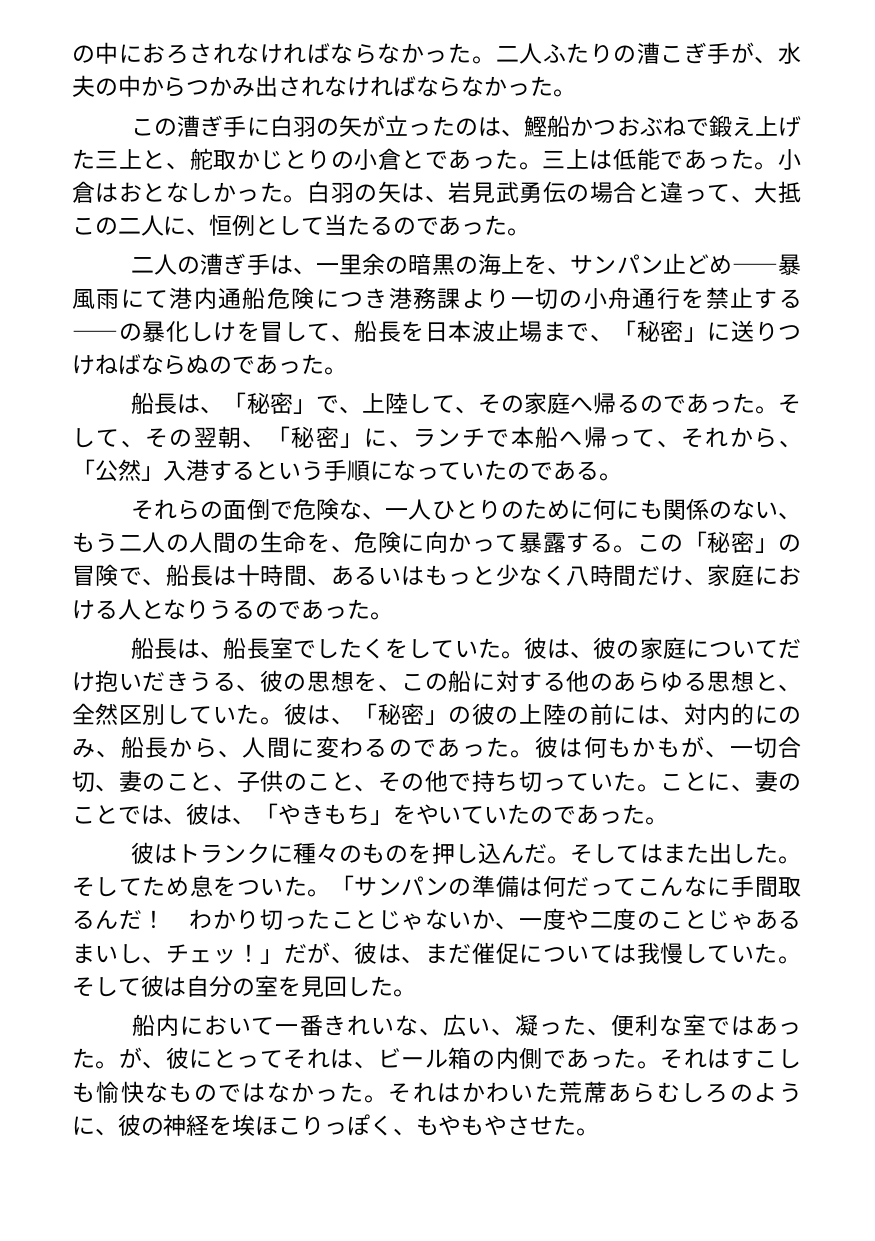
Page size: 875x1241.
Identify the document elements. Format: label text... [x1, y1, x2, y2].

text 彼はトランクに種々のものを押し込んだ。そしてはまた出した。そしてため息をついた。「サンパンの準備は何だってこんなに手間取るんだ！ わかり切ったことじゃないか、一度や二度のことじゃあるまいし、チェッ！」だが、彼は、まだ催促については我慢していた。そして彼は自分の室を見回した。 [72, 836, 802, 1002]
text 船長は、船長室でしたくをしていた。彼は、彼の家庭についてだけ抱いだきうる、彼の思想を、この船に対する他のあらゆる思想と、全然区別していた。彼は、「秘密」の彼の上陸の前には、対内的にのみ、船長から、人間に変わるのであった。彼は何もかもが、一切合切、妻のこと、子供のこと、その他で持ち切っていた。ことに、妻のことでは、彼は、「やきもち」をやいていたのであった。 [72, 631, 802, 830]
text この漕ぎ手に白羽の矢が立ったのは、鰹船かつおぶねで鍛え上げた三上と、舵取かじとりの小倉とであった。三上は低能であった。小倉はおとなしかった。白羽の矢は、岩見武勇伝の場合と違って、大抵この二人に、恒例として当たるのであった。 [72, 108, 802, 241]
text 船内において一番きれいな、広い、凝った、便利な室ではあった。が、彼にとってそれは、ビール箱の内側であった。それはすこしも愉快なものではなかった。それはかわいた荒蓆あらむしろのように、彼の神経を埃ほこりっぽく、もやもやさせた。 [72, 1008, 802, 1141]
text 二人の漕ぎ手は、一里余の暗黒の海上を、サンパン止どめ――暴風雨にて港内通船危険につき港務課より一切の小舟通行を禁止する――の暴化しけを冒して、船長を日本波止場まで、「秘密」に送りつけねばならぬのであった。 [72, 247, 802, 380]
text それらの面倒で危険な、一人ひとりのために何にも関係のない、もう二人の人間の生命を、危険に向かって暴露する。この「秘密」の冒険で、船長は十時間、あるいはもっと少なく八時間だけ、家庭における人となりうるのであった。 [72, 492, 802, 625]
text の中におろされなければならなかった。二人ふたりの漕こぎ手が、水夫の中からつかみ出されなければならなかった。 [72, 36, 802, 102]
text 船長は、「秘密」で、上陸して、その家庭へ帰るのであった。そして、その翌朝、「秘密」に、ランチで本船へ帰って、それから、「公然」入港するという手順になっていたのである。 [72, 386, 802, 486]
